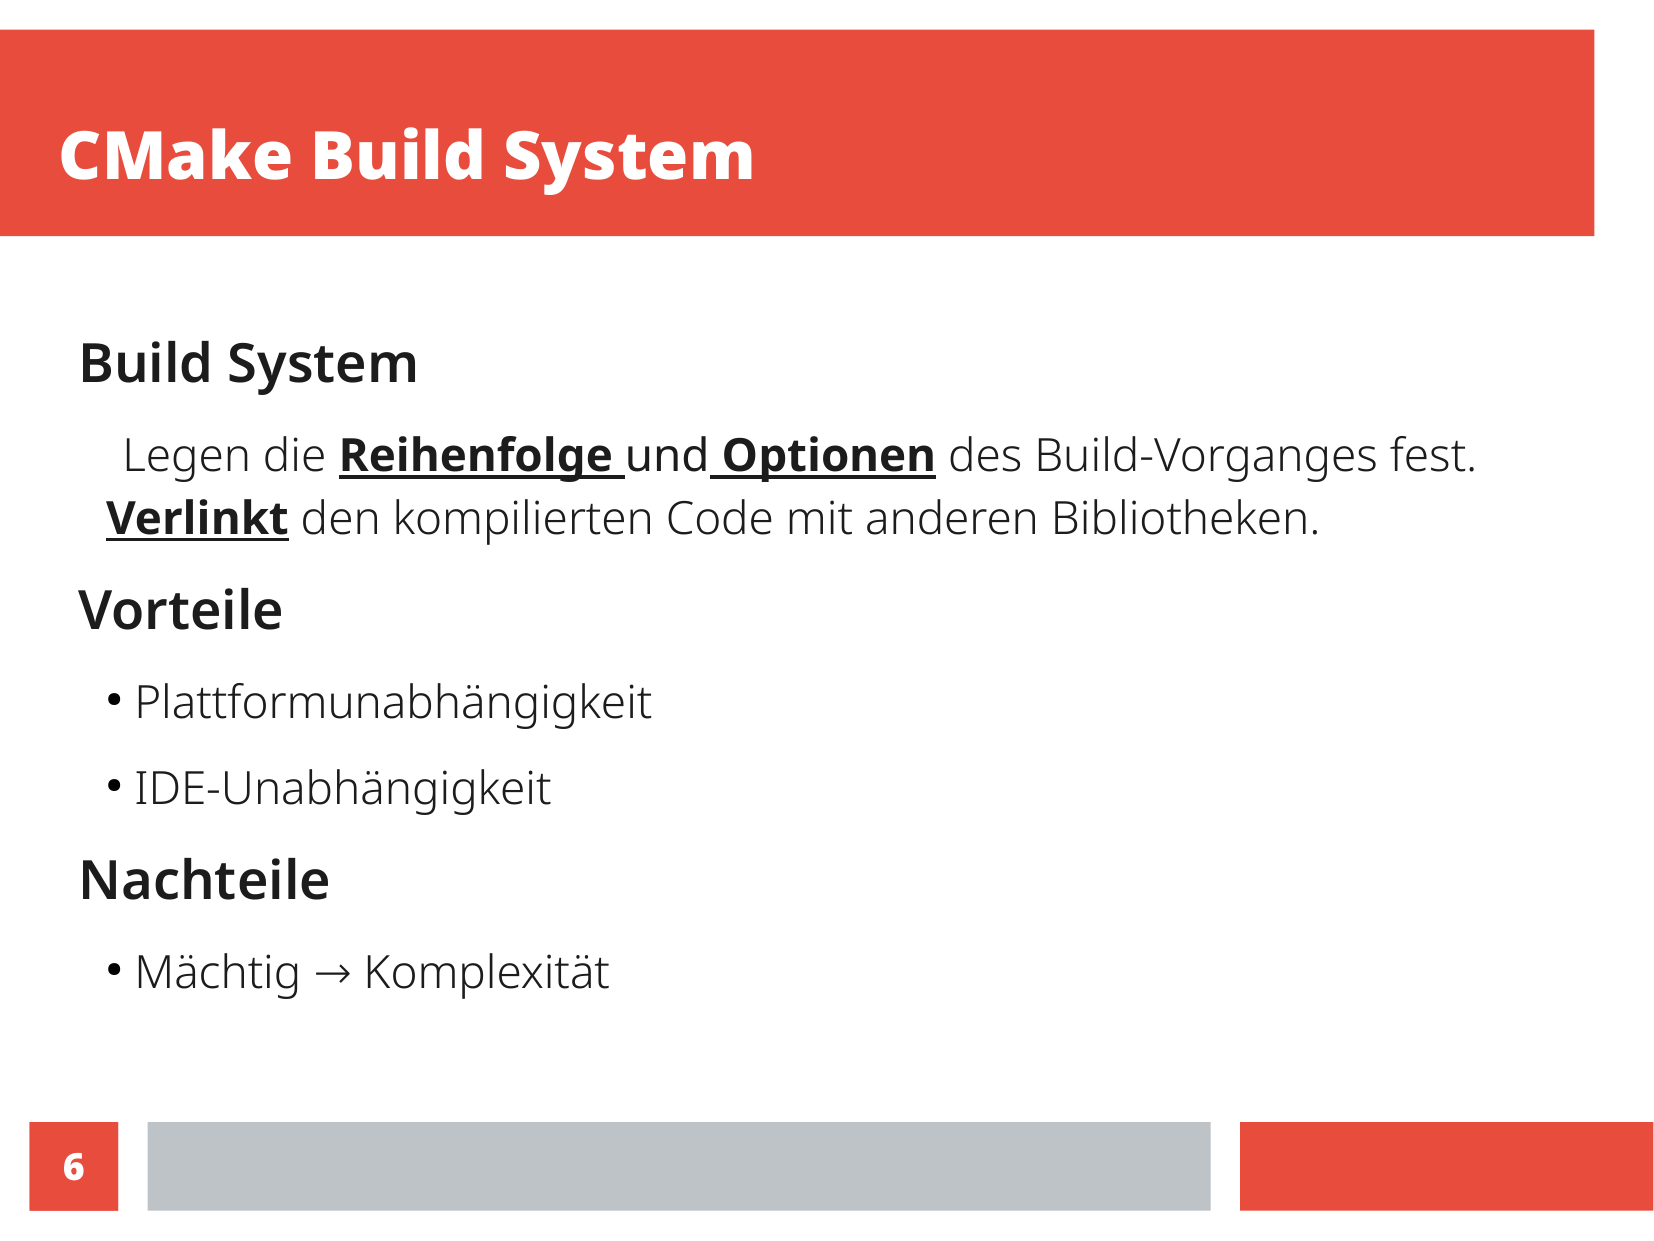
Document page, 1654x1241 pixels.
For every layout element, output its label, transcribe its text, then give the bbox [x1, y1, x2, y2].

list Build System Legen die Reihenfolge und Optionen des Build-Vorganges fest. Verlinkt den kompilierten Code mit anderen Bibliotheken. Vorteile Plattformunabhängigkeit IDE-Unabhängigkeit Nachteile Mächtig → Komplexität [59, 324, 1565, 1093]
title CMake Build System [59, 66, 1595, 200]
